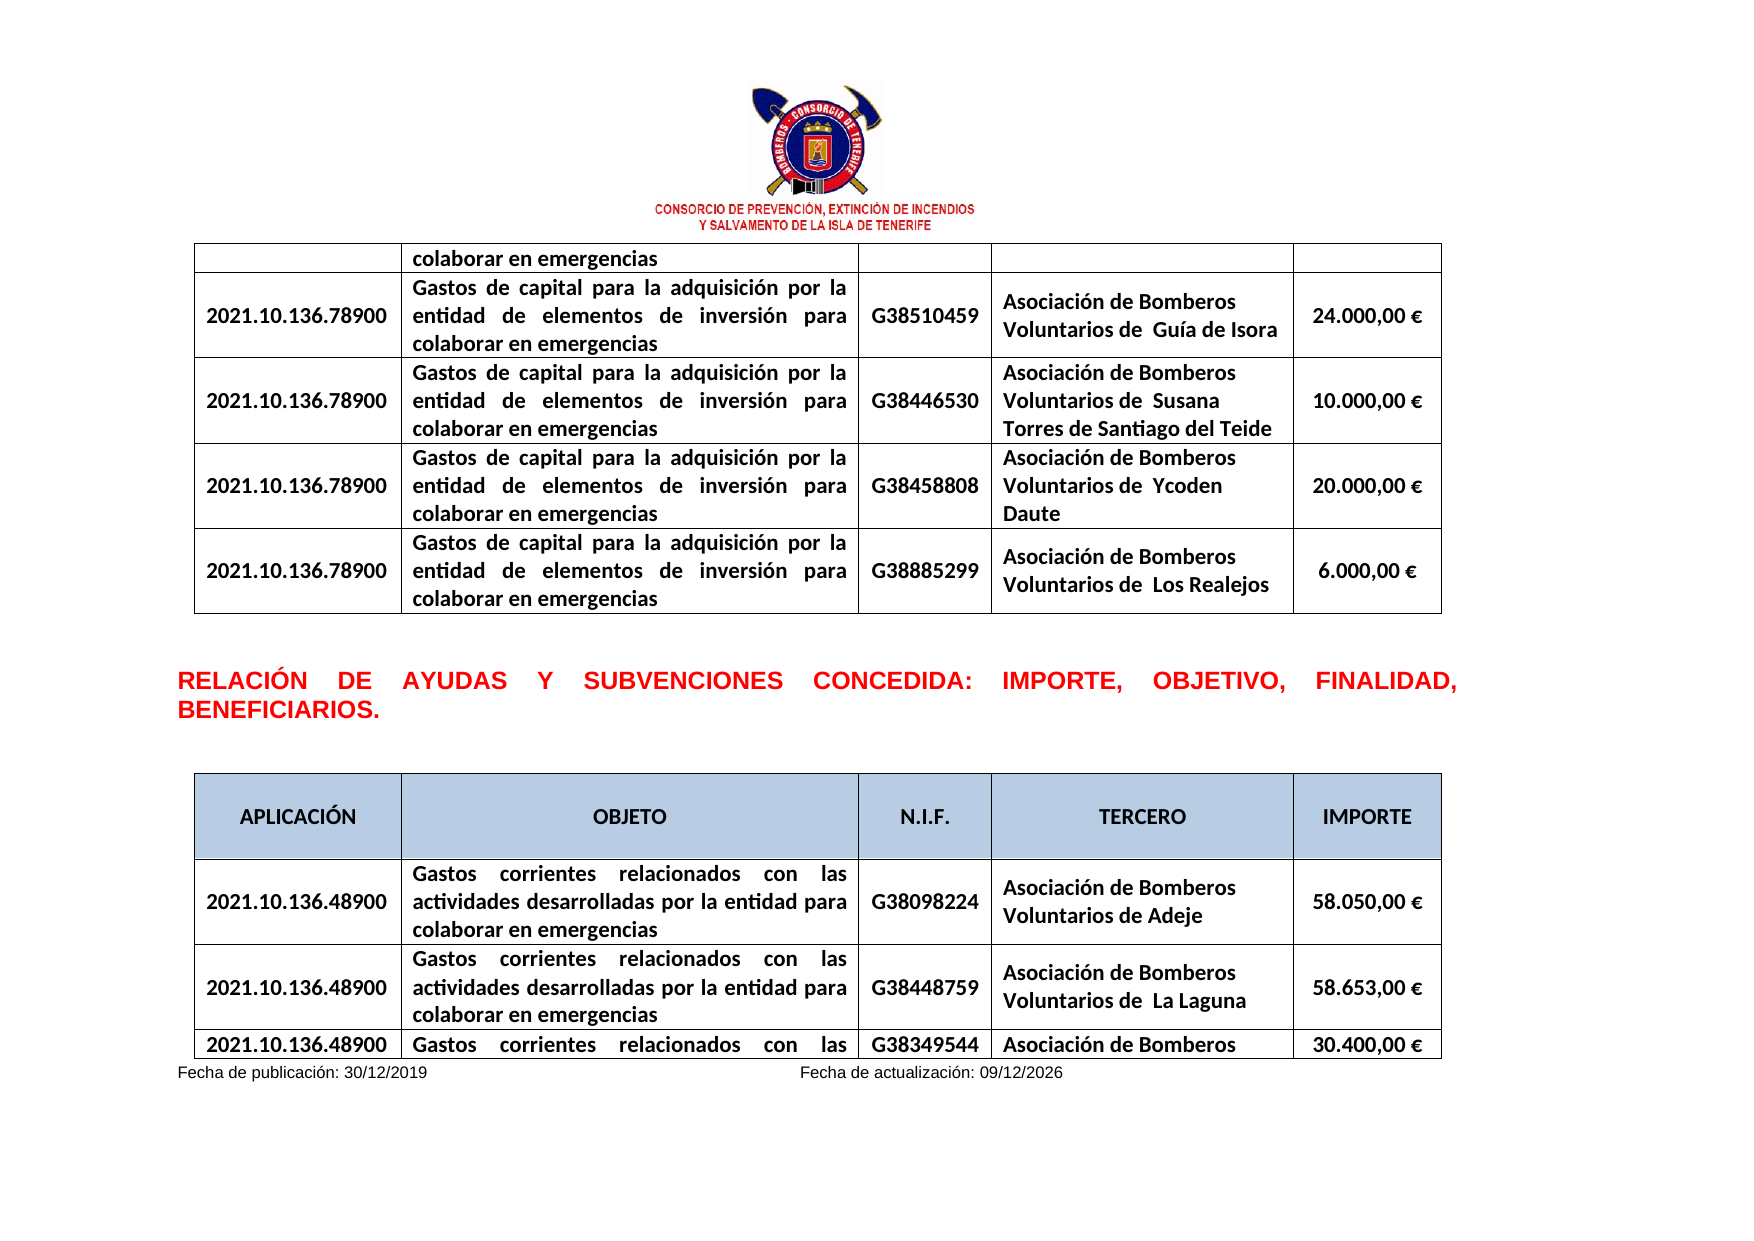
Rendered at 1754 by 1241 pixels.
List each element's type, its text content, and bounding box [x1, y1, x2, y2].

table_cell Gastos corrientes relacionados con las actividades desarrolladas por la entidad para colaborar en emergencias [402, 945, 858, 1029]
table_cell 58.653,00 € [1294, 945, 1441, 1029]
table_cell 10.000,00 € [1294, 358, 1441, 442]
table_cell [992, 244, 1293, 272]
table_cell Gastos de capital para la adquisición por la entidad de elementos de inversión para colaborar en emergencias [402, 529, 858, 613]
table_cell [859, 244, 991, 272]
table_cell G38446530 [859, 358, 991, 442]
table_header N.I.F. [859, 774, 991, 858]
table_cell Gastos de capital para la adquisición por la entidad de elementos de inversión para colaborar en emergencias [402, 273, 858, 357]
table_cell 2021.10.136.78900 [195, 444, 401, 527]
table_cell 24.000,00 € [1294, 273, 1441, 357]
table_cell 2021.10.136.78900 [195, 358, 401, 442]
table_cell G38885299 [859, 529, 991, 613]
table_cell Asociación de Bomberos [992, 1030, 1293, 1058]
table_cell 30.400,00 € [1294, 1030, 1441, 1058]
table_cell 6.000,00 € [1294, 529, 1441, 613]
table_cell Asociación de Bomberos Voluntarios de Ycoden Daute [992, 444, 1293, 527]
table_cell 2021.10.136.48900 [195, 1030, 401, 1058]
table_cell 2021.10.136.78900 [195, 529, 401, 613]
table_header TERCERO [992, 774, 1293, 858]
table_cell [195, 244, 401, 272]
table_cell G38098224 [859, 860, 991, 943]
table_cell G38458808 [859, 444, 991, 527]
table_cell Asociación de Bomberos Voluntarios de Los Realejos [992, 529, 1293, 613]
table_cell G38510459 [859, 273, 991, 357]
table_cell [1294, 244, 1441, 272]
table_cell 20.000,00 € [1294, 444, 1441, 527]
table_header APLICACIÓN [195, 774, 401, 858]
table_cell 2021.10.136.78900 [195, 273, 401, 357]
subtitle RELACIÓN DE AYUDAS Y SUBVENCIONES CONCEDIDA: IMPORTE, OBJETIVO, FINALIDAD, BENEFICIARIOS. [177, 666, 1459, 724]
table_cell Asociación de Bomberos Voluntarios de Susana Torres de Santiago del Teide [992, 358, 1293, 442]
table_cell G38448759 [859, 945, 991, 1029]
table_cell Gastos corrientes relacionados con las actividades desarrolladas por la entidad para colaborar en emergencias [402, 860, 858, 943]
table_header IMPORTE [1294, 774, 1441, 858]
table_cell Gastos de capital para la adquisición por la entidad de elementos de inversión para colaborar en emergencias [402, 444, 858, 527]
table_cell Gastos de capital para la adquisición por la entidad de elementos de inversión para colaborar en emergencias [402, 358, 858, 442]
table_cell 2021.10.136.48900 [195, 945, 401, 1029]
table_cell 2021.10.136.48900 [195, 860, 401, 943]
table_header OBJETO [402, 774, 858, 858]
table_cell G38349544 [859, 1030, 991, 1058]
table_cell Asociación de Bomberos Voluntarios de La Laguna [992, 945, 1293, 1029]
table_cell Asociación de Bomberos Voluntarios de Guía de Isora [992, 273, 1293, 357]
table_cell Asociación de Bomberos Voluntarios de Adeje [992, 860, 1293, 943]
table_cell 58.050,00 € [1294, 860, 1441, 943]
table_cell Gastos corrientes relacionados con las [402, 1030, 858, 1058]
table_cell colaborar en emergencias [402, 244, 858, 272]
